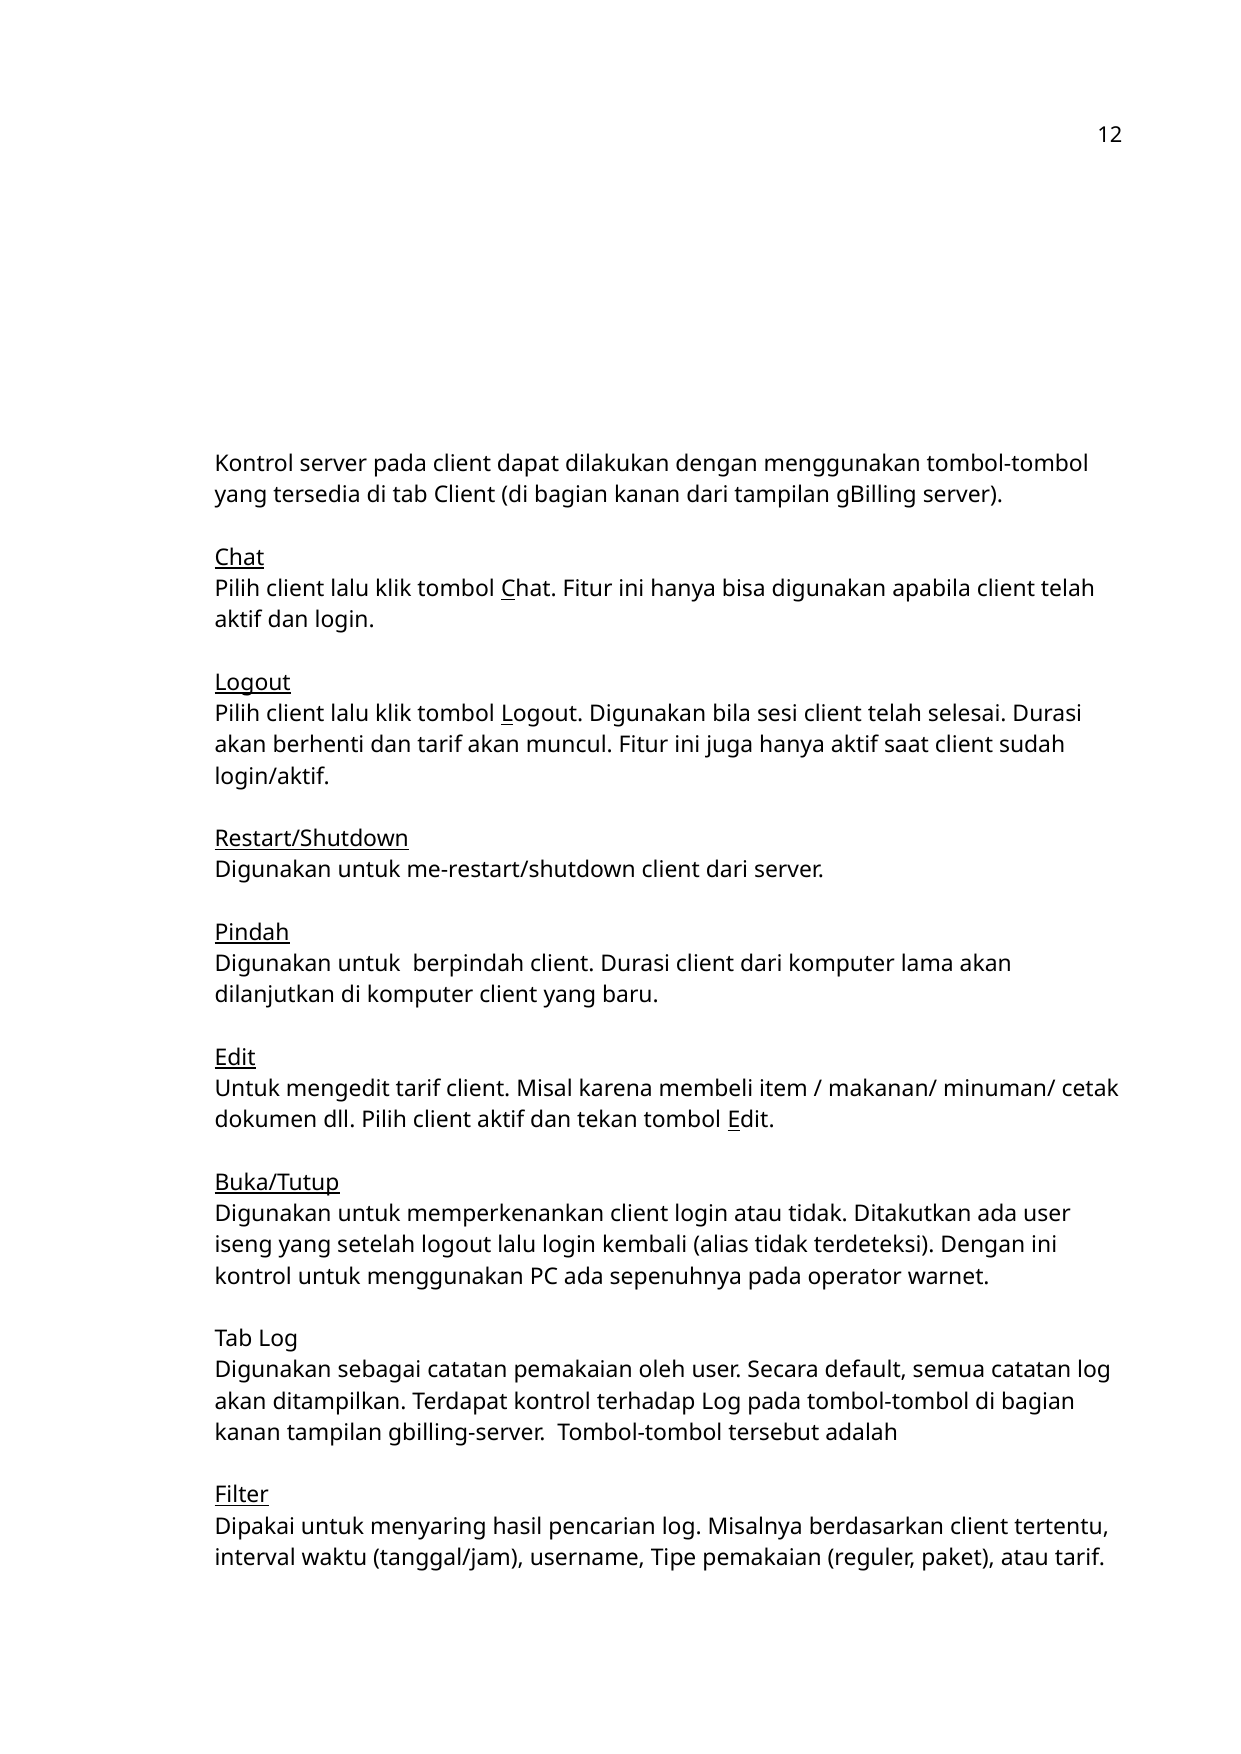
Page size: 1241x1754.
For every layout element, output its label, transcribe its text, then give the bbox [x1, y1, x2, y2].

text Kontrol server pada client dapat dilakukan dengan menggunakan tombol-tombol yang tersedia di tab Client (di bagian kanan dari tampilan gBilling server). Chat Pilih client lalu klik tombol Chat. Fitur ini hanya bisa digunakan apabila client telah aktif dan login. Logout Pilih client lalu klik tombol Logout. Digunakan bila sesi client telah selesai. Durasi akan berhenti dan tarif akan muncul. Fitur ini juga hanya aktif saat client sudah login/aktif. Restart/Shutdown Digunakan untuk me-restart/shutdown client dari server. Pindah Digunakan untuk berpindah client. Durasi client dari komputer lama akan dilanjutkan di komputer client yang baru. Edit Untuk mengedit tarif client. Misal karena membeli item / makanan/ minuman/ cetak dokumen dll. Pilih client aktif dan tekan tombol Edit. Buka/Tutup Digunakan untuk memperkenankan client login atau tidak. Ditakutkan ada user iseng yang setelah logout lalu login kembali (alias tidak terdeteksi). Dengan ini kontrol untuk menggunakan PC ada sepenuhnya pada operator warnet. Tab Log Digunakan sebagai catatan pemakaian oleh user. Secara default, semua catatan log akan ditampilkan. Terdapat kontrol terhadap Log pada tombol-tombol di bagian kanan tampilan gbilling-server. Tombol-tombol tersebut adalah Filter Dipakai untuk menyaring hasil pencarian log. Misalnya berdasarkan client tertentu, interval waktu (tanggal/jam), username, Tipe pemakaian (reguler, paket), atau tarif. [177, 379, 1122, 1572]
